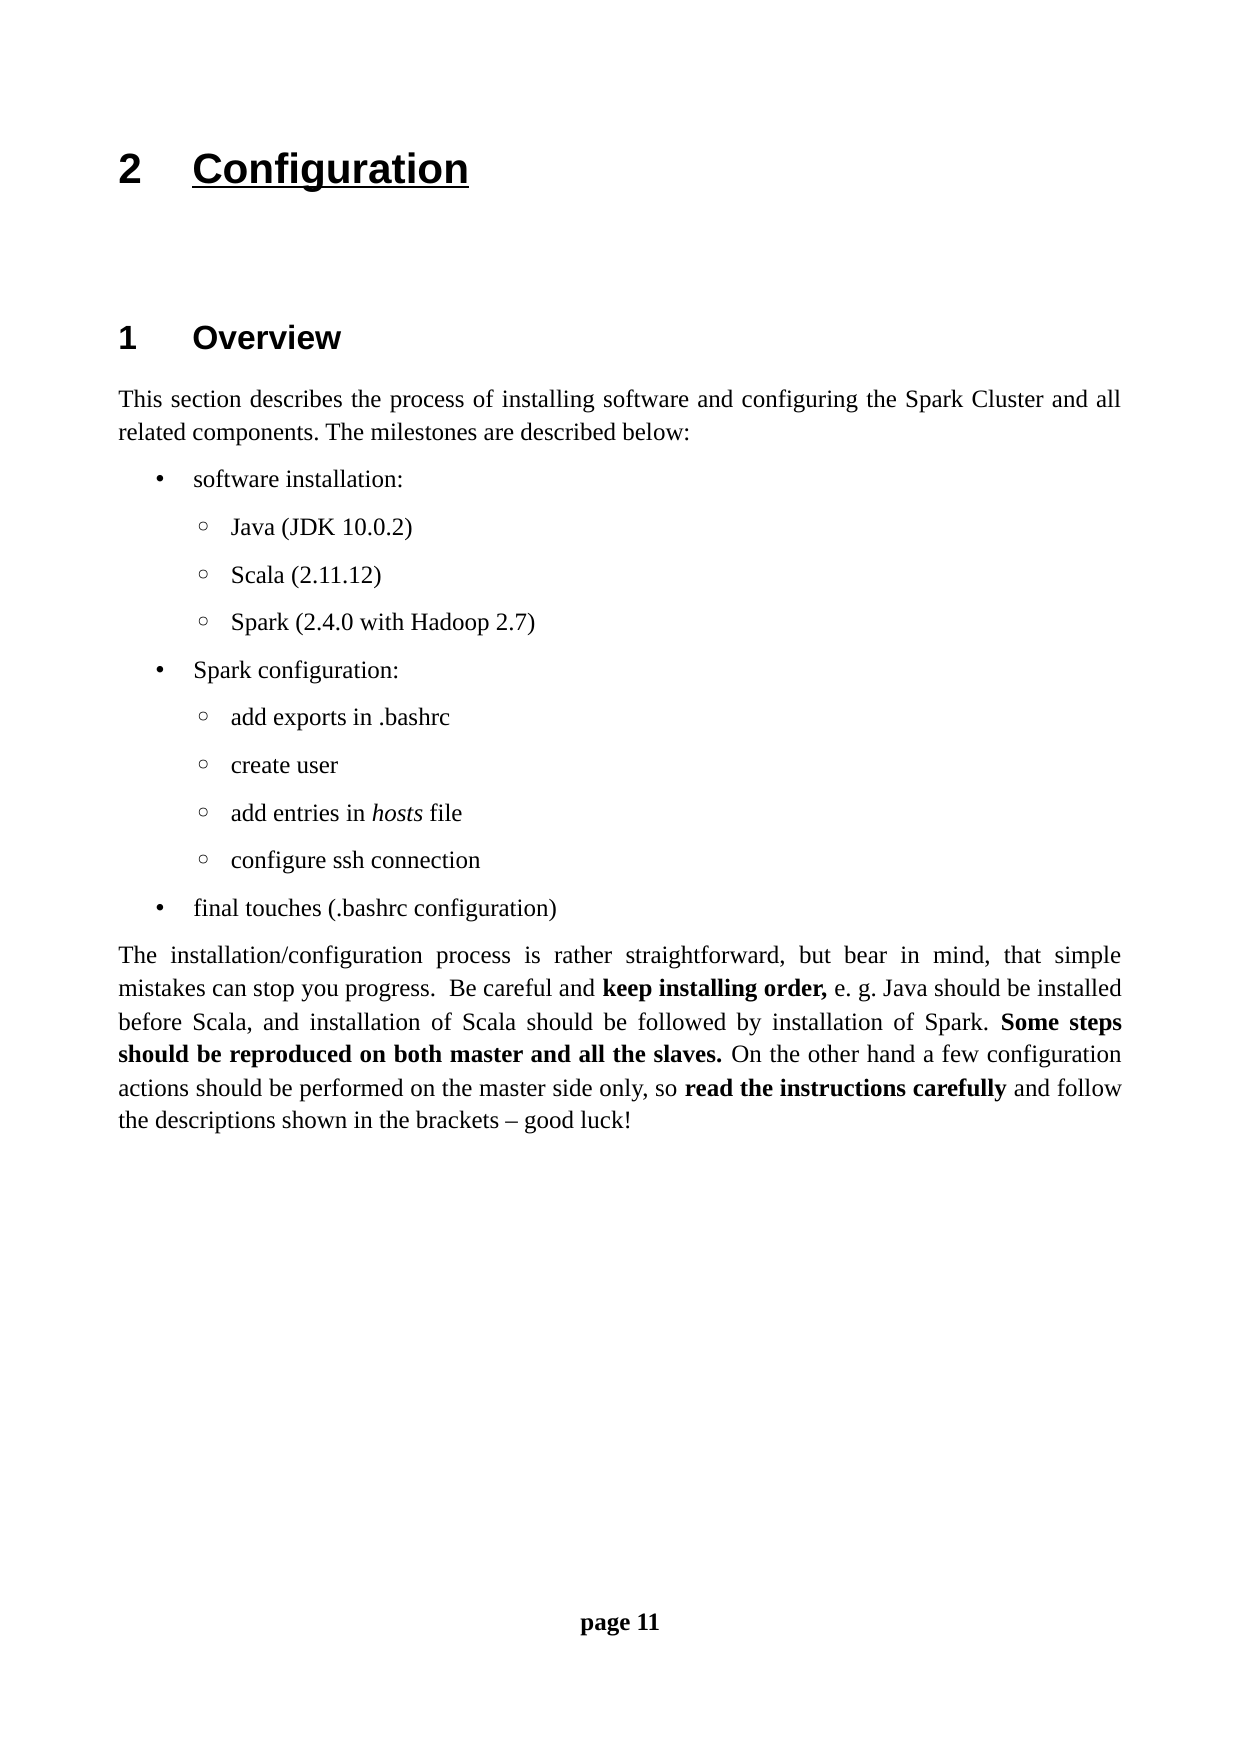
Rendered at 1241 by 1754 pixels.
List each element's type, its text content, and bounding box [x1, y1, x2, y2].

subtitle Configuration [118, 144, 1122, 192]
subtitle Overview [118, 318, 1122, 357]
list Scala (2.11.12) [193, 560, 1122, 588]
list create user [193, 750, 1122, 779]
list Spark (2.4.0 with Hadoop 2.7) [193, 607, 1122, 636]
list configure ssh connection [193, 845, 1122, 874]
list Java (JDK 10.0.2) [193, 512, 1122, 541]
text This section describes the process of installing software and configuring the Spark Cluster and all related components. The milestones are described below: [118, 384, 1122, 446]
list software installation: [156, 464, 1122, 493]
list add exports in .bashrc [193, 702, 1122, 731]
text The installation/configuration process is rather straightforward, but bear in mind, that simple mistakes can stop you progress. Be careful and keep installing order, e. g. Java should be installed before Scala, and installation of Scala should be followed by installation of Spark. Some steps should be reproduced on both master and all the slaves. On the other hand a few configuration actions should be performed on the master side only, so read the instructions carefully and follow the descriptions shown in the brackets – good luck! [118, 941, 1122, 1134]
list add entries in hosts file [193, 798, 1122, 826]
list final touches (.bashrc configuration) [156, 893, 1122, 922]
list Spark configuration: [156, 655, 1122, 684]
